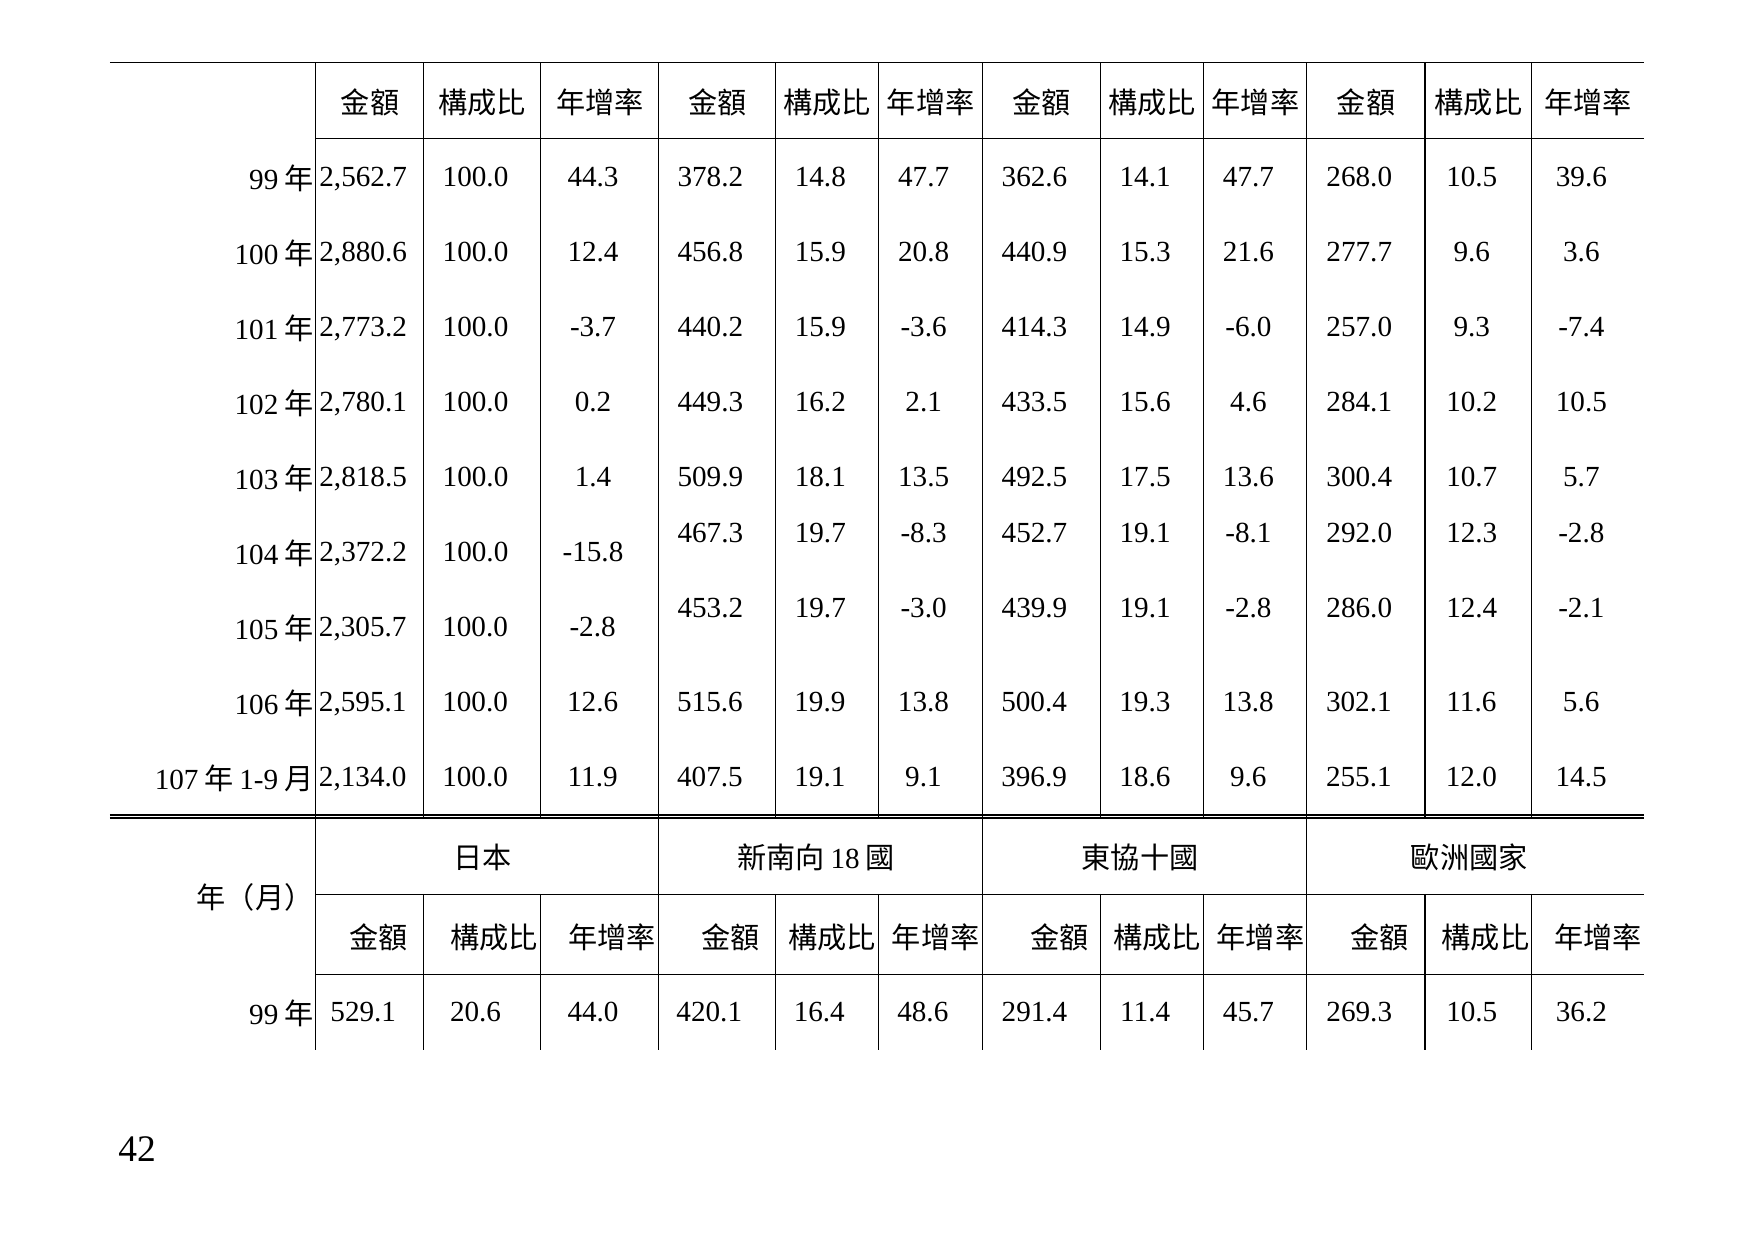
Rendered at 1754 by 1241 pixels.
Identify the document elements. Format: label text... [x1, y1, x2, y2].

table_cell 257.0 [1307, 289, 1424, 364]
table_cell 269.3 [1307, 975, 1424, 1049]
table_cell 302.1 [1307, 664, 1424, 739]
table_cell 年增率 [1204, 63, 1306, 138]
table_cell 36.2 [1532, 975, 1644, 1049]
table_cell 年增率 [541, 63, 658, 138]
table_cell 2,305.7 [316, 589, 423, 664]
table_cell 構成比 [776, 895, 878, 973]
table_cell -8.3 [879, 514, 982, 589]
table_cell 492.5 [983, 439, 1100, 514]
table_cell 467.3 [659, 514, 775, 589]
table_cell 5.7 [1532, 439, 1644, 514]
table_cell 291.4 [983, 975, 1100, 1049]
table_cell 13.5 [879, 439, 982, 514]
table_cell 金額 [316, 63, 423, 138]
table_cell 2,595.1 [316, 664, 423, 739]
table_cell 2.1 [879, 364, 982, 439]
table_cell 100.0 [424, 289, 540, 364]
table_cell 407.5 [659, 739, 775, 814]
table_cell 286.0 [1307, 589, 1424, 664]
table_cell 18.1 [776, 439, 878, 514]
table_cell 2,773.2 [316, 289, 423, 364]
table_cell 構成比 [1101, 63, 1203, 138]
table_cell 11.4 [1101, 975, 1203, 1049]
table_cell 284.1 [1307, 364, 1424, 439]
table_cell 20.8 [879, 214, 982, 289]
table_cell 14.5 [1532, 739, 1644, 814]
table_cell 105年 [110, 589, 315, 664]
table_cell 年增率 [879, 63, 982, 138]
table_cell 44.0 [541, 975, 658, 1049]
table_cell 2,818.5 [316, 439, 423, 514]
table_cell 歐洲國家 [1307, 819, 1644, 894]
table_cell -2.8 [1532, 514, 1644, 589]
table_cell 107年1-9月 [110, 739, 315, 814]
table_cell 100.0 [424, 739, 540, 814]
table_cell 構成比 [424, 63, 540, 138]
table_cell 99年 [110, 138, 315, 214]
table_cell 12.4 [541, 214, 658, 289]
table_cell 414.3 [983, 289, 1100, 364]
table_cell 金額 [983, 895, 1100, 973]
table_cell 433.5 [983, 364, 1100, 439]
table_cell 100.0 [424, 589, 540, 664]
table_cell 年增率 [1204, 895, 1306, 973]
table_cell -8.1 [1204, 514, 1306, 589]
table_cell 103年 [110, 439, 315, 514]
table_cell 2,780.1 [316, 364, 423, 439]
table_cell 9.1 [879, 739, 982, 814]
table_cell 100.0 [424, 664, 540, 739]
table_cell 106年 [110, 664, 315, 739]
table_cell 9.6 [1426, 214, 1531, 289]
table_cell 15.9 [776, 214, 878, 289]
table_cell 509.9 [659, 439, 775, 514]
table_cell 3.6 [1532, 214, 1644, 289]
table_cell 2,134.0 [316, 739, 423, 814]
table_cell 金額 [659, 63, 775, 138]
table_cell 12.0 [1426, 739, 1531, 814]
table_cell 100.0 [424, 514, 540, 589]
table_cell 100.0 [424, 364, 540, 439]
table_cell -2.8 [541, 589, 658, 664]
table_cell 456.8 [659, 214, 775, 289]
table_cell 13.8 [879, 664, 982, 739]
table_cell 47.7 [1204, 139, 1306, 214]
table_cell 年增率 [879, 895, 982, 973]
table_cell 2,562.7 [316, 139, 423, 214]
table_cell 19.3 [1101, 664, 1203, 739]
table_cell 19.1 [1101, 589, 1203, 664]
table_cell 12.4 [1426, 589, 1531, 664]
table_cell 378.2 [659, 139, 775, 214]
table_cell 10.7 [1426, 439, 1531, 514]
table_cell 268.0 [1307, 139, 1424, 214]
table_cell 4.6 [1204, 364, 1306, 439]
table_cell 0.2 [541, 364, 658, 439]
table_cell 構成比 [1426, 895, 1531, 973]
table_cell 年增率 [541, 895, 658, 973]
table_cell 439.9 [983, 589, 1100, 664]
table_cell 19.1 [1101, 514, 1203, 589]
table_cell -2.8 [1204, 589, 1306, 664]
table_cell 39.6 [1532, 139, 1644, 214]
table_cell 100.0 [424, 139, 540, 214]
table_cell 100年 [110, 214, 315, 289]
table_cell 11.9 [541, 739, 658, 814]
table_header [110, 63, 315, 138]
table_cell -7.4 [1532, 289, 1644, 364]
table_cell 362.6 [983, 139, 1100, 214]
table_cell 10.5 [1426, 975, 1531, 1049]
table_cell 500.4 [983, 664, 1100, 739]
table_cell 48.6 [879, 975, 982, 1049]
table_cell 15.3 [1101, 214, 1203, 289]
table_cell 10.5 [1426, 139, 1531, 214]
table_cell 292.0 [1307, 514, 1424, 589]
table_cell 100.0 [424, 214, 540, 289]
table_cell 東協十國 [983, 819, 1306, 894]
table_cell 年增率 [1532, 63, 1644, 138]
table_cell -2.1 [1532, 589, 1644, 664]
table_cell 420.1 [659, 975, 775, 1049]
table_cell 20.6 [424, 975, 540, 1049]
table_cell 12.3 [1426, 514, 1531, 589]
table_cell 金額 [983, 63, 1100, 138]
table_cell 47.7 [879, 139, 982, 214]
table_cell 102年 [110, 364, 315, 439]
table_cell 16.2 [776, 364, 878, 439]
table_cell 44.3 [541, 139, 658, 214]
table_cell 14.9 [1101, 289, 1203, 364]
table_cell 構成比 [776, 63, 878, 138]
table_cell 10.2 [1426, 364, 1531, 439]
table_cell 255.1 [1307, 739, 1424, 814]
table_cell 17.5 [1101, 439, 1203, 514]
table_cell -3.7 [541, 289, 658, 364]
table_cell 515.6 [659, 664, 775, 739]
table_cell 440.9 [983, 214, 1100, 289]
table_cell 99年 [110, 974, 315, 1049]
table_cell 19.9 [776, 664, 878, 739]
table_cell 年增率 [1532, 895, 1644, 973]
table_cell 19.7 [776, 514, 878, 589]
table_cell 金額 [316, 895, 423, 973]
table_cell 16.4 [776, 975, 878, 1049]
table_cell 11.6 [1426, 664, 1531, 739]
table_cell 13.8 [1204, 664, 1306, 739]
table_cell 18.6 [1101, 739, 1203, 814]
table_cell 529.1 [316, 975, 423, 1049]
table_cell 104年 [110, 514, 315, 589]
table_cell 452.7 [983, 514, 1100, 589]
table_cell -3.0 [879, 589, 982, 664]
table_cell 14.1 [1101, 139, 1203, 214]
table_cell 19.7 [776, 589, 878, 664]
table_cell 年（月） [110, 819, 315, 973]
table_cell 金額 [1307, 895, 1424, 973]
table_cell 15.6 [1101, 364, 1203, 439]
table_cell 10.5 [1532, 364, 1644, 439]
table_cell 9.3 [1426, 289, 1531, 364]
table_cell 14.8 [776, 139, 878, 214]
table_cell 449.3 [659, 364, 775, 439]
table_cell 2,372.2 [316, 514, 423, 589]
table_cell -15.8 [541, 514, 658, 589]
table_cell 277.7 [1307, 214, 1424, 289]
table_cell 100.0 [424, 439, 540, 514]
table_cell 日本 [316, 819, 658, 894]
table_cell 構成比 [1426, 63, 1531, 138]
table_cell 396.9 [983, 739, 1100, 814]
table_cell 金額 [1307, 63, 1424, 138]
table_cell 300.4 [1307, 439, 1424, 514]
table_cell 5.6 [1532, 664, 1644, 739]
table_cell 構成比 [424, 895, 540, 973]
table_cell 12.6 [541, 664, 658, 739]
table_cell 構成比 [1101, 895, 1203, 973]
table_cell 440.2 [659, 289, 775, 364]
table_cell 2,880.6 [316, 214, 423, 289]
table_cell 21.6 [1204, 214, 1306, 289]
table_cell -3.6 [879, 289, 982, 364]
table_cell 9.6 [1204, 739, 1306, 814]
table_cell 13.6 [1204, 439, 1306, 514]
table_cell 45.7 [1204, 975, 1306, 1049]
table_cell -6.0 [1204, 289, 1306, 364]
table_cell 新南向18國 [659, 819, 982, 894]
table_cell 1.4 [541, 439, 658, 514]
table_cell 15.9 [776, 289, 878, 364]
table_cell 19.1 [776, 739, 878, 814]
table_cell 453.2 [659, 589, 775, 664]
table_cell 101年 [110, 289, 315, 364]
table_cell 金額 [659, 895, 775, 973]
